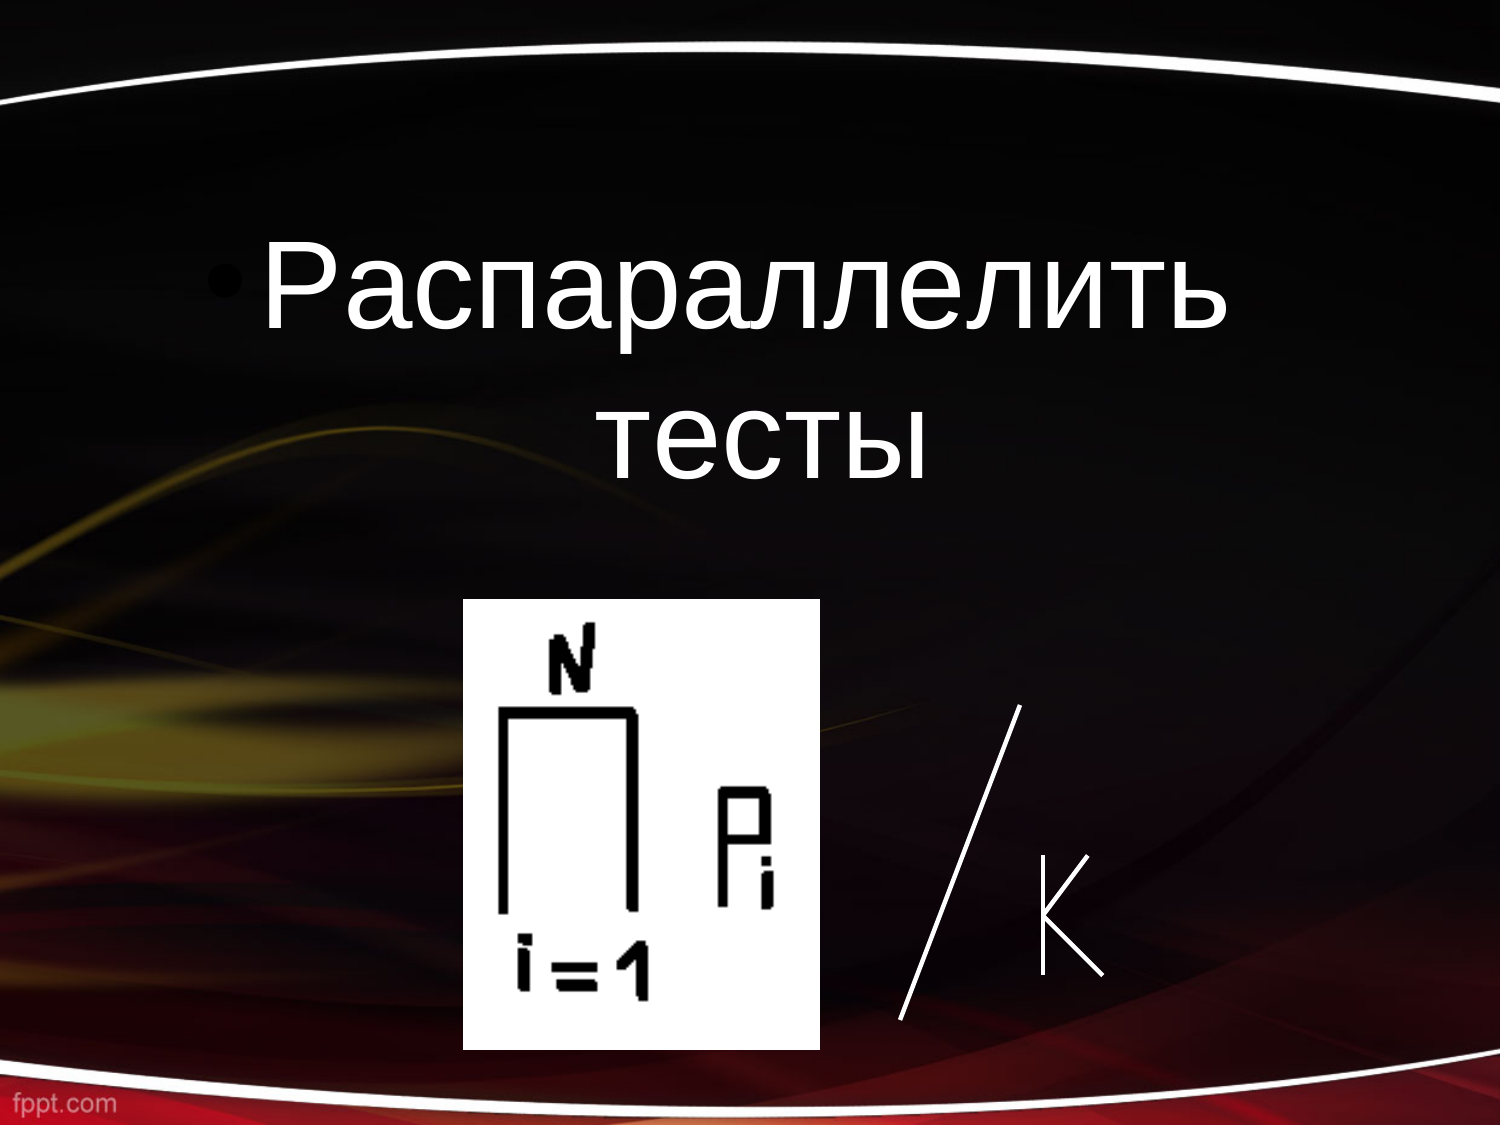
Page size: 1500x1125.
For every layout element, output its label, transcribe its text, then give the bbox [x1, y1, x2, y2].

list Распараллелить тесты [192, 167, 1278, 540]
picture [0, 0, 1500, 1125]
